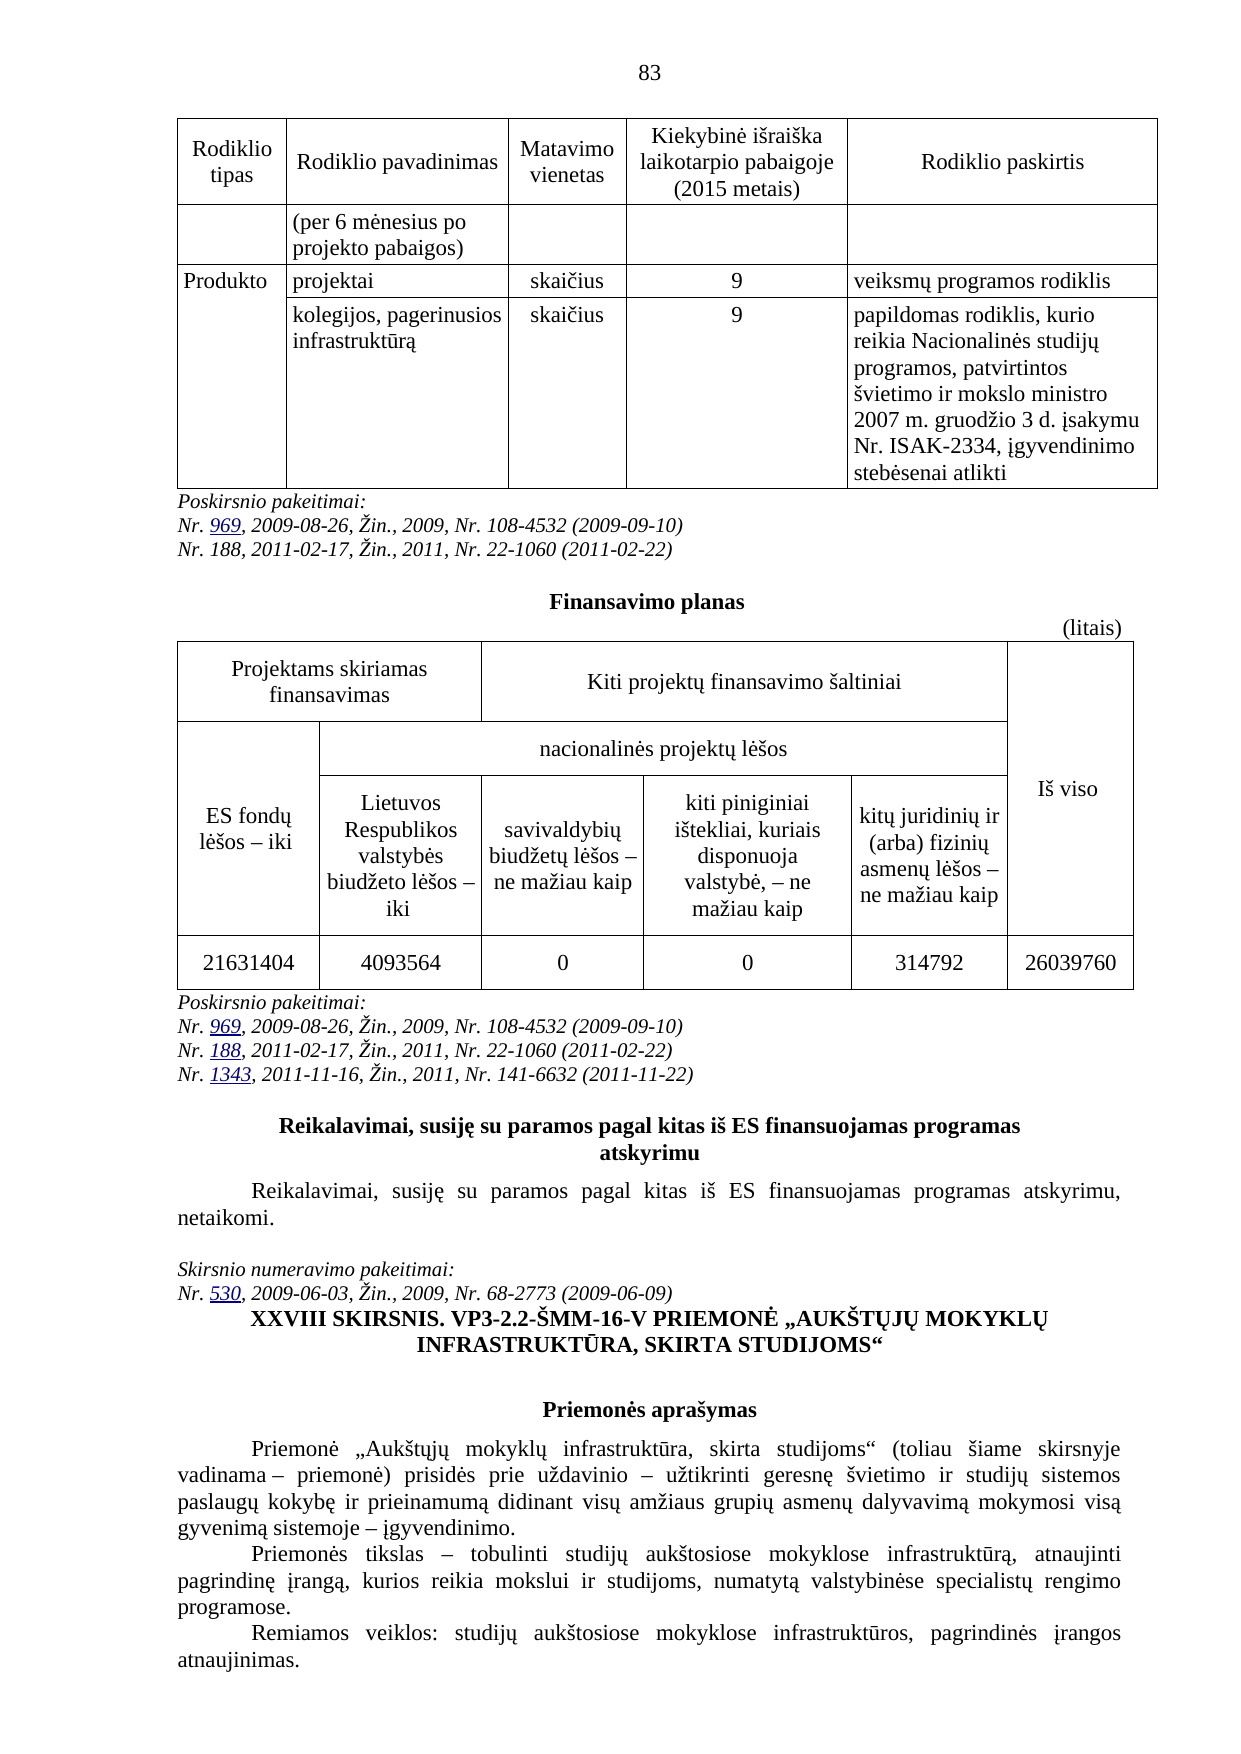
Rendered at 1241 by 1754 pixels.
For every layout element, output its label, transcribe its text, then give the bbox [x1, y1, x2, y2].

table_header Iš viso [1008, 642, 1133, 934]
table_cell [848, 205, 1157, 264]
table_cell Produkto [178, 265, 286, 488]
table_header Matavimo vienetas [509, 119, 626, 204]
text Nr. 969, 2009-08-26, Žin., 2009, Nr. 108-4532 (2009-09-10) [177, 1014, 1122, 1038]
text Priemonės tikslas – tobulinti studijų aukštosiose mokyklose infrastruktūrą, atnaujinti pagrindinę įrangą, kurios reikia mokslui ir studijoms, numatytą valstybinėse specialistų rengimo programose. [177, 1540, 1122, 1619]
table_cell kolegijos, pagerinusios infrastruktūrą [287, 298, 508, 488]
text Nr. 969, 2009-08-26, Žin., 2009, Nr. 108-4532 (2009-09-10) [177, 513, 1122, 537]
text Reikalavimai, susiję su paramos pagal kitas iš ES finansuojamas programas atskyrimu, netaikomi. [177, 1177, 1122, 1230]
text Reikalavimai, susiję su paramos pagal kitas iš ES finansuojamas programas atskyrimu [177, 1112, 1122, 1165]
table_header Kiti projektų finansavimo šaltiniai [482, 642, 1007, 721]
table_header Rodiklio pavadinimas [287, 119, 508, 204]
text Nr. 530, 2009-06-03, Žin., 2009, Nr. 68-2773 (2009-06-09) [177, 1281, 1122, 1304]
table_cell 314792 [852, 936, 1007, 988]
table_cell nacionalinės projektų lėšos [320, 722, 1007, 775]
table_header Rodiklio paskirtis [848, 119, 1157, 204]
table_cell 0 [644, 936, 851, 988]
table_cell veiksmų programos rodiklis [848, 265, 1157, 297]
table_cell skaičius [509, 265, 626, 297]
table_cell savivaldybių biudžetų lėšos – ne mažiau kaip [482, 776, 643, 934]
table_cell 9 [627, 265, 847, 297]
table_header Rodiklio tipas [178, 119, 286, 204]
table_cell [178, 205, 286, 264]
table_cell 0 [482, 936, 643, 988]
text (litais) [177, 614, 1122, 641]
text Skirsnio numeravimo pakeitimai: [177, 1256, 1122, 1281]
table_cell projektai [287, 265, 508, 297]
text Priemonės aprašymas [177, 1396, 1122, 1422]
table_cell 26039760 [1008, 936, 1133, 988]
table_cell ES fondų lėšos – iki [178, 722, 319, 934]
text Poskirsnio pakeitimai: [177, 489, 1122, 513]
table_cell 4093564 [320, 936, 481, 988]
table_cell (per 6 mėnesius po projekto pabaigos) [287, 205, 508, 264]
text XXVIII SKIRSNIS. VP3-2.2-ŠMM-16-V PRIEMONĖ „AUKŠTŲJŲ MOKYKLŲ INFRASTRUKTŪRA, SKIRTA STUDIJOMS“ [177, 1304, 1122, 1357]
text Nr. 1343, 2011-11-16, Žin., 2011, Nr. 141-6632 (2011-11-22) [177, 1062, 1122, 1086]
table_cell kiti piniginiai ištekliai, kuriais disponuoja valstybė, – ne mažiau kaip [644, 776, 851, 934]
table_cell 9 [627, 298, 847, 488]
text Nr. 188, 2011-02-17, Žin., 2011, Nr. 22-1060 (2011-02-22) [177, 1038, 1122, 1062]
text Nr. 188, 2011-02-17, Žin., 2011, Nr. 22-1060 (2011-02-22) [177, 537, 1122, 561]
text Priemonė „Aukštųjų mokyklų infrastruktūra, skirta studijoms“ (toliau šiame skirsnyje vadinama – priemonė) prisidės prie uždavinio – užtikrinti geresnę švietimo ir studijų sistemos paslaugų kokybę ir prieinamumą didinant visų amžiaus grupių asmenų dalyvavimą mokymosi visą gyvenimą sistemoje – įgyvendinimo. [177, 1435, 1122, 1540]
table_cell [627, 205, 847, 264]
table_cell skaičius [509, 298, 626, 488]
text Finansavimo planas [177, 588, 1122, 614]
table_header Projektams skiriamas finansavimas [178, 642, 481, 721]
table_cell 21631404 [178, 936, 319, 988]
text Poskirsnio pakeitimai: [177, 990, 1122, 1014]
table_cell Lietuvos Respublikos valstybės biudžeto lėšos – iki [320, 776, 481, 934]
table_cell [509, 205, 626, 264]
table_cell papildomas rodiklis, kurio reikia Nacionalinės studijų programos, patvirtintos švietimo ir mokslo ministro 2007 m. gruodžio 3 d. įsakymu Nr. ISAK-2334, įgyvendinimo stebėsenai atlikti [848, 298, 1157, 488]
text Remiamos veiklos: studijų aukštosiose mokyklose infrastruktūros, pagrindinės įrangos atnaujinimas. [177, 1619, 1122, 1672]
table_header Kiekybinė išraiška laikotarpio pabaigoje (2015 metais) [627, 119, 847, 204]
table_cell kitų juridinių ir (arba) fizinių asmenų lėšos – ne mažiau kaip [852, 776, 1007, 934]
